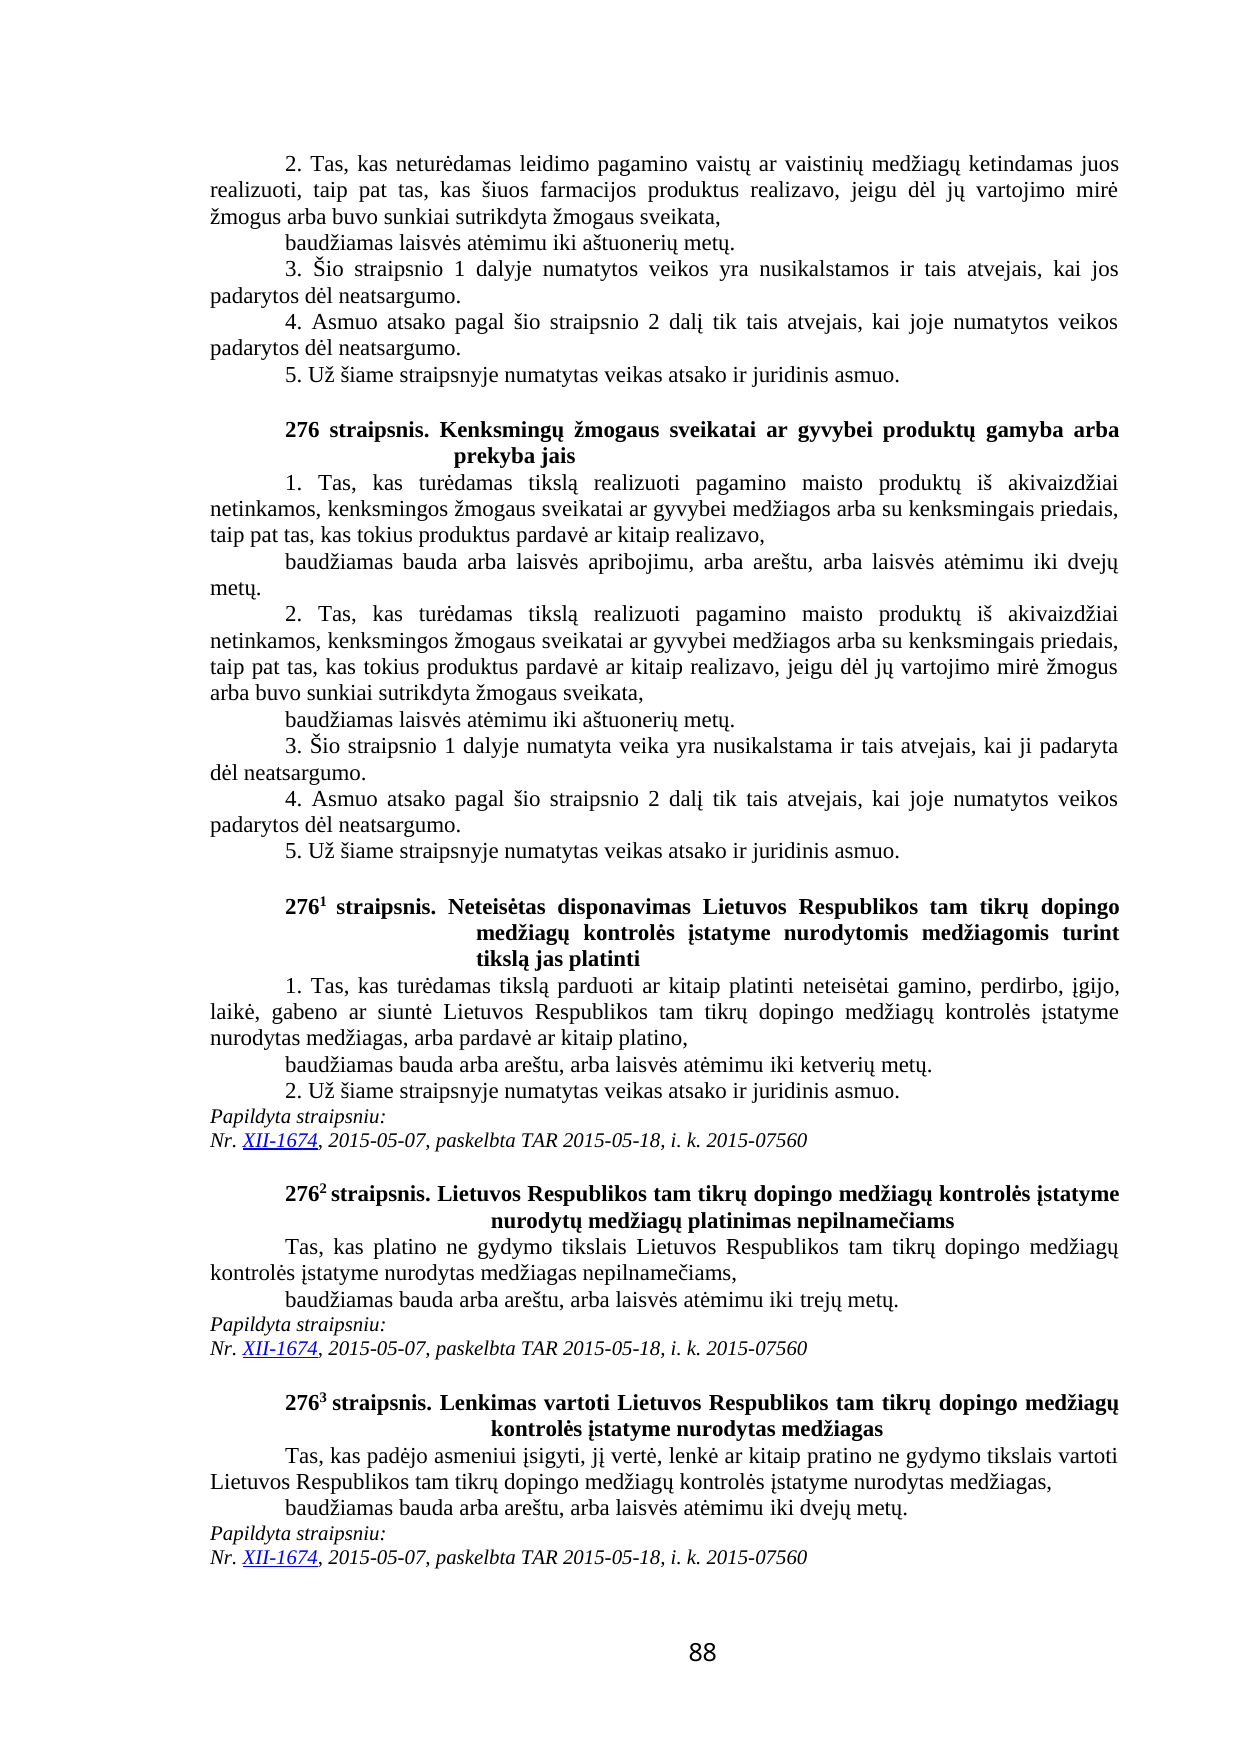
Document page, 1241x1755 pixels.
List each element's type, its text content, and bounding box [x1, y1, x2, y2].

text Tas, kas platino ne gydymo tikslais Lietuvos Respublikos tam tikrų dopingo medžiagų kontrolės įstatyme nurodytas medžiagas nepilnamečiams, [210, 1233, 1120, 1286]
text Nr. XII-1674, 2015-05-07, paskelbta TAR 2015-05-18, i. k. 2015-07560 [210, 1128, 1120, 1152]
text 5. Už šiame straipsnyje numatytas veikas atsako ir juridinis asmuo. [210, 361, 1120, 387]
text Papildyta straipsniu: [210, 1103, 1120, 1128]
text baudžiamas bauda arba areštu, arba laisvės atėmimu iki dvejų metų. [210, 1494, 1120, 1521]
text Papildyta straipsniu: [210, 1521, 1120, 1545]
text 2762 straipsnis. Lietuvos Respublikos tam tikrų dopingo medžiagų kontrolės įstatyme nurodytų medžiagų platinimas nepilnamečiams [285, 1180, 1120, 1233]
text 4. Asmuo atsako pagal šio straipsnio 2 dalį tik tais atvejais, kai joje numatytos veikos padarytos dėl neatsargumo. [210, 785, 1120, 838]
text 1. Tas, kas turėdamas tikslą parduoti ar kitaip platinti neteisėtai gamino, perdirbo, įgijo, laikė, gabeno ar siuntė Lietuvos Respublikos tam tikrų dopingo medžiagų kontrolės įstatyme nurodytas medžiagas, arba pardavė ar kitaip platino, [210, 972, 1120, 1051]
text Papildyta straipsniu: [210, 1312, 1120, 1336]
text baudžiamas laisvės atėmimu iki aštuonerių metų. [210, 229, 1120, 255]
text 5. Už šiame straipsnyje numatytas veikas atsako ir juridinis asmuo. [210, 838, 1120, 864]
text baudžiamas laisvės atėmimu iki aštuonerių metų. [210, 706, 1120, 732]
text 2763 straipsnis. Lenkimas vartoti Lietuvos Respublikos tam tikrų dopingo medžiagų kontrolės įstatyme nurodytas medžiagas [285, 1389, 1120, 1442]
text 2. Tas, kas neturėdamas leidimo pagamino vaistų ar vaistinių medžiagų ketindamas juos realizuoti, taip pat tas, kas šiuos farmacijos produktus realizavo, jeigu dėl jų vartojimo mirė žmogus arba buvo sunkiai sutrikdyta žmogaus sveikata, [210, 150, 1120, 229]
text 2. Už šiame straipsnyje numatytas veikas atsako ir juridinis asmuo. [210, 1077, 1120, 1103]
text 1. Tas, kas turėdamas tikslą realizuoti pagamino maisto produktų iš akivaizdžiai netinkamos, kenksmingos žmogaus sveikatai ar gyvybei medžiagos arba su kenksmingais priedais, taip pat tas, kas tokius produktus pardavė ar kitaip realizavo, [210, 469, 1120, 548]
text 2761 straipsnis. Neteisėtas disponavimas Lietuvos Respublikos tam tikrų dopingo medžiagų kontrolės įstatyme nurodytomis medžiagomis turint tikslą jas platinti [285, 893, 1120, 972]
text baudžiamas bauda arba areštu, arba laisvės atėmimu iki ketverių metų. [210, 1051, 1120, 1077]
text 2. Tas, kas turėdamas tikslą realizuoti pagamino maisto produktų iš akivaizdžiai netinkamos, kenksmingos žmogaus sveikatai ar gyvybei medžiagos arba su kenksmingais priedais, taip pat tas, kas tokius produktus pardavė ar kitaip realizavo, jeigu dėl jų vartojimo mirė žmogus arba buvo sunkiai sutrikdyta žmogaus sveikata, [210, 600, 1120, 706]
text Nr. XII-1674, 2015-05-07, paskelbta TAR 2015-05-18, i. k. 2015-07560 [210, 1336, 1120, 1360]
text 4. Asmuo atsako pagal šio straipsnio 2 dalį tik tais atvejais, kai joje numatytos veikos padarytos dėl neatsargumo. [210, 308, 1120, 361]
text baudžiamas bauda arba laisvės apribojimu, arba areštu, arba laisvės atėmimu iki dvejų metų. [210, 548, 1120, 600]
text Nr. XII-1674, 2015-05-07, paskelbta TAR 2015-05-18, i. k. 2015-07560 [210, 1545, 1120, 1569]
text 276 straipsnis. Kenksmingų žmogaus sveikatai ar gyvybei produktų gamyba arba prekyba jais [285, 416, 1120, 469]
text 3. Šio straipsnio 1 dalyje numatytos veikos yra nusikalstamos ir tais atvejais, kai jos padarytos dėl neatsargumo. [210, 255, 1120, 308]
text 3. Šio straipsnio 1 dalyje numatyta veika yra nusikalstama ir tais atvejais, kai ji padaryta dėl neatsargumo. [210, 732, 1120, 785]
text Tas, kas padėjo asmeniui įsigyti, jį vertė, lenkė ar kitaip pratino ne gydymo tikslais vartoti Lietuvos Respublikos tam tikrų dopingo medžiagų kontrolės įstatyme nurodytas medžiagas, [210, 1442, 1120, 1494]
text baudžiamas bauda arba areštu, arba laisvės atėmimu iki trejų metų. [210, 1286, 1120, 1312]
